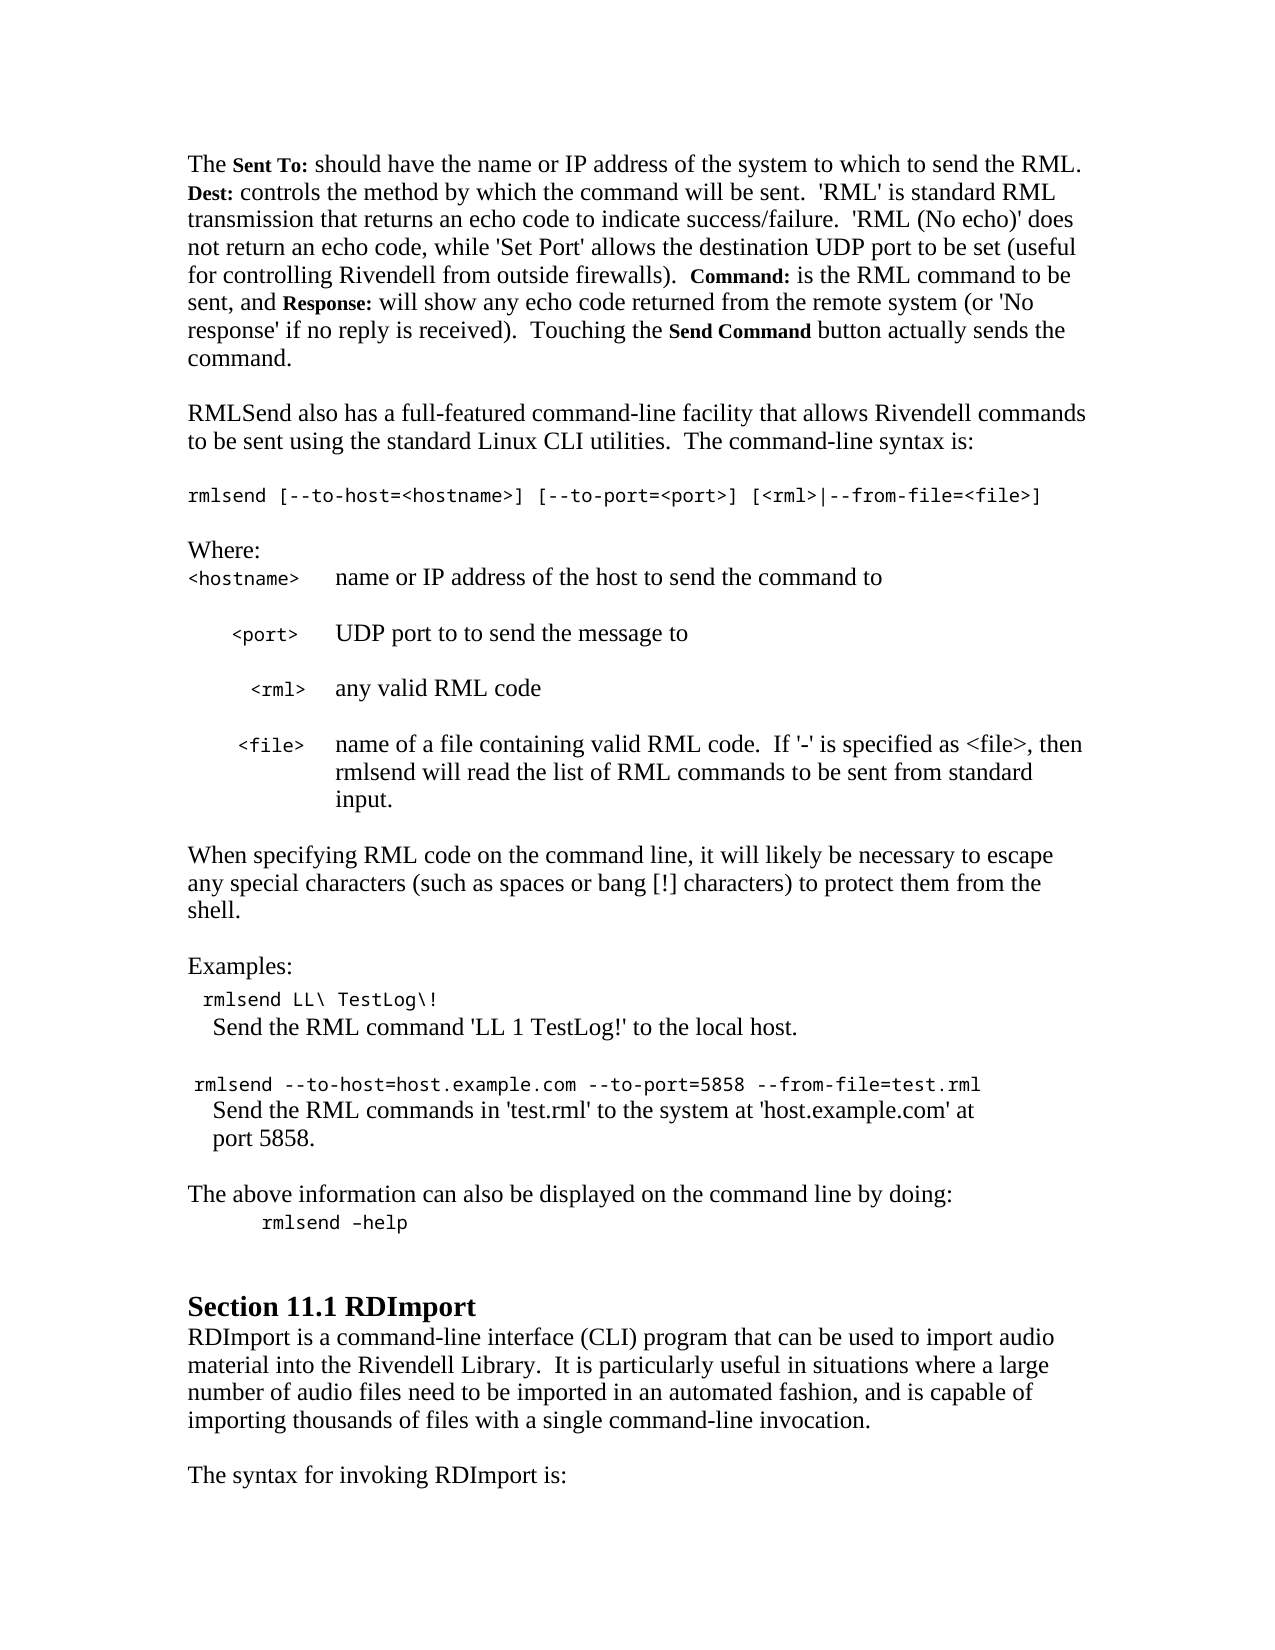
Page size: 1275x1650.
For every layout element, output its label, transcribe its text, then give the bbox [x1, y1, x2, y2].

text Section 11.1 RDImport [187, 1291, 1087, 1323]
text Examples: [187, 952, 1087, 979]
text <rml> any valid RML code [187, 674, 1087, 702]
text rmlsend [--to-host=<hostname>] [--to-port=<port>] [<rml>|--from-file=<file>] [187, 482, 1087, 508]
text rmlsend LL\ TestLog\! [187, 979, 1087, 1013]
text The syntax for invoking RDImport is: [187, 1462, 1087, 1489]
text The above information can also be displayed on the command line by doing: [187, 1180, 1087, 1207]
text <file> name of a file containing valid RML code. If '-' is specified as <file>, then [187, 730, 1087, 758]
text Send the RML commands in 'test.rml' to the system at 'host.example.com' at [187, 1097, 1087, 1124]
text RMLSend also has a full-featured command-line facility that allows Rivendell commands to be sent using the standard Linux CLI utilities. The command-line syntax is: [187, 399, 1087, 455]
text <hostname> name or IP address of the host to send the command to [187, 563, 1087, 591]
text rmlsend –help [187, 1207, 1087, 1235]
text Where: [187, 536, 1087, 563]
text Send the RML command 'LL 1 TestLog!' to the local host. [187, 1013, 1087, 1041]
text rmlsend will read the list of RML commands to be sent from standard [187, 758, 1087, 786]
text The Sent To: should have the name or IP address of the system to which to send the RML. Dest: controls the method by which the command will be sent. 'RML' is standard RML transmission that returns an echo code to indicate success/failure. 'RML (No echo)' does not return an echo code, while 'Set Port' allows the destination UDP port to be set (useful for controlling Rivendell from outside firewalls). Command: is the RML command to be sent, and Response: will show any echo code returned from the remote system (or 'No response' if no reply is received). Touching the Send Command button actually sends the command. [187, 150, 1087, 372]
text <port> UDP port to to send the message to [187, 619, 1087, 647]
text input. [187, 786, 1087, 813]
text port 5858. [187, 1124, 1087, 1152]
text RDImport is a command-line interface (CLI) program that can be used to import audio material into the Rivendell Library. It is particularly useful in situations where a large number of audio files need to be imported in an automated fashion, and is capable of importing thousands of files with a single command-line invocation. [187, 1323, 1087, 1434]
text rmlsend --to-host=host.example.com --to-port=5858 --from-file=test.rml [187, 1069, 1087, 1097]
text When specifying RML code on the command line, it will likely be necessary to escape any special characters (such as spaces or bang [!] characters) to protect them from the shell. [187, 841, 1087, 924]
